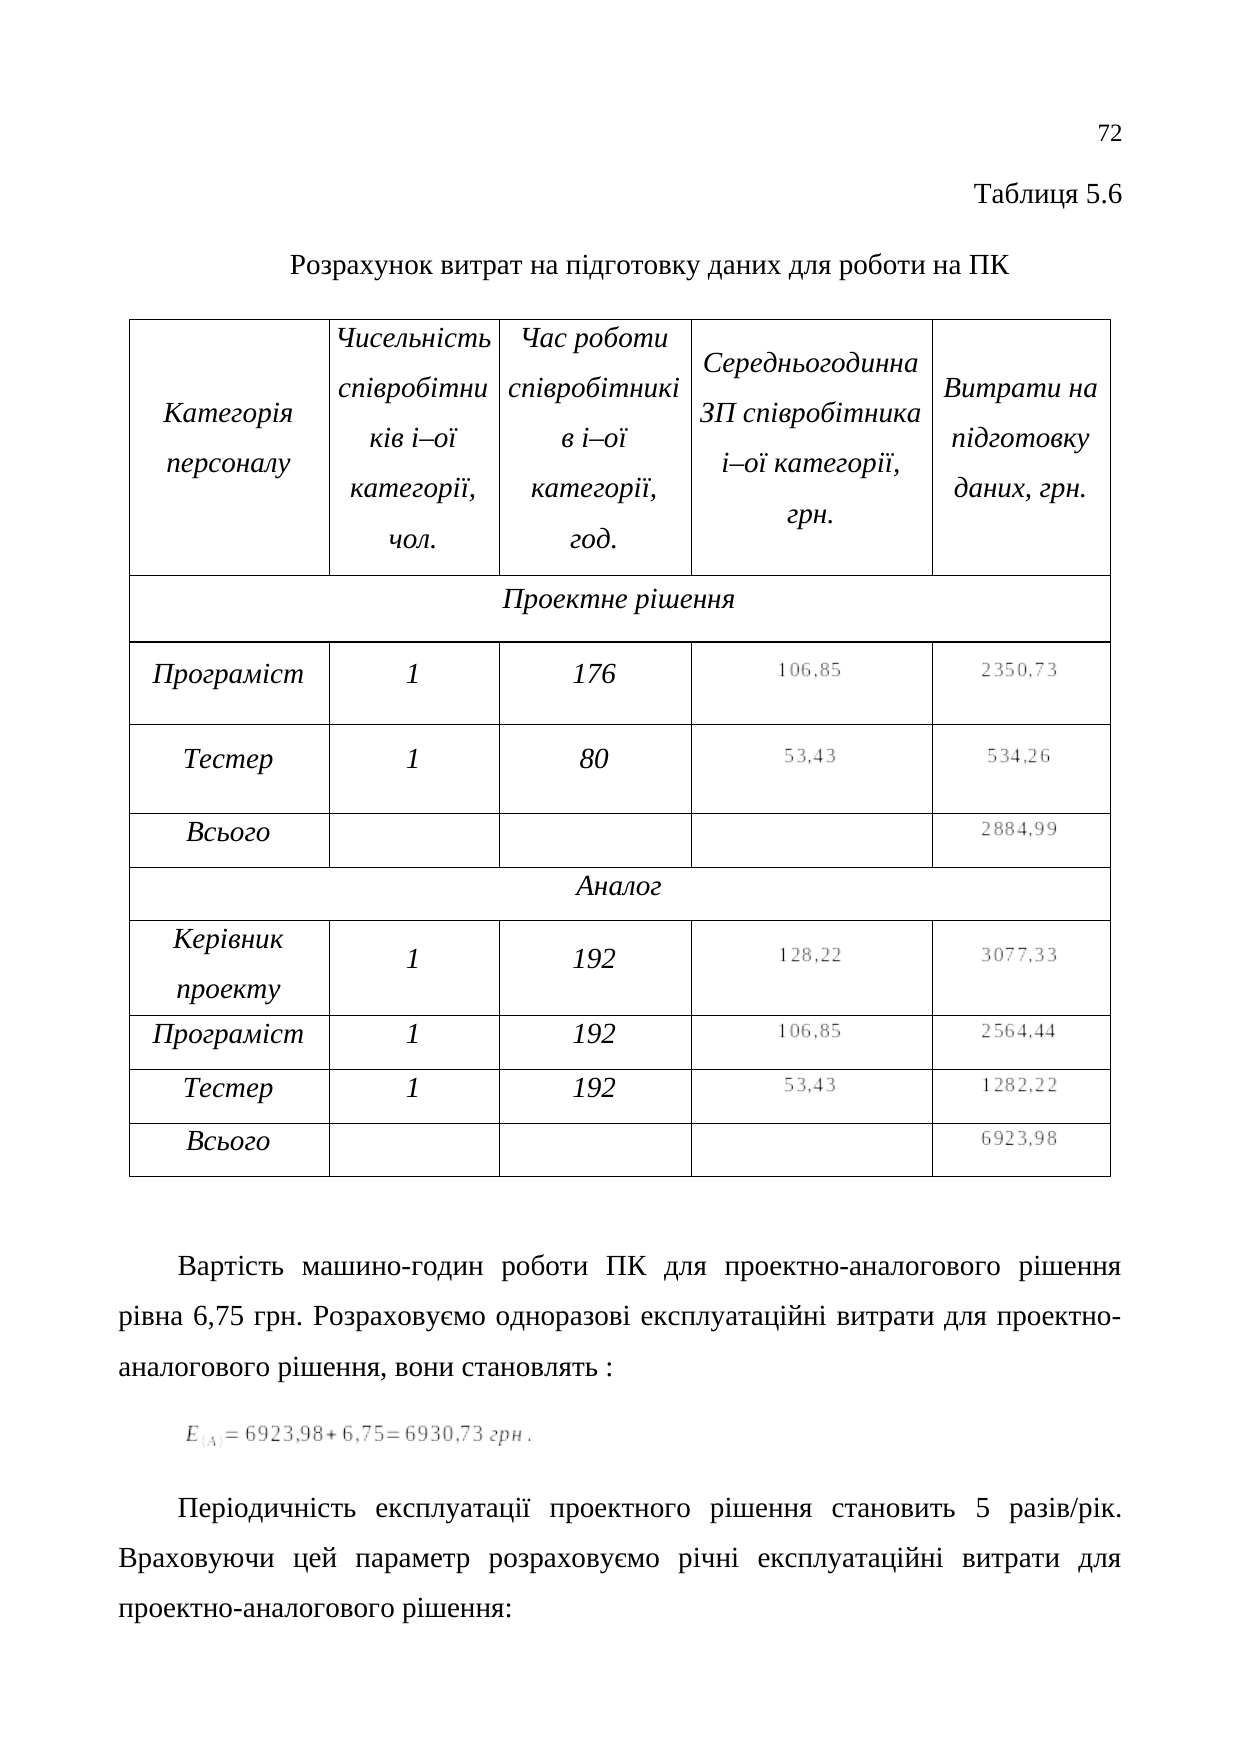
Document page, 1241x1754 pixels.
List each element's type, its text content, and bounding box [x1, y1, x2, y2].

table_cell [933, 814, 1110, 867]
table_cell [933, 1016, 1110, 1069]
table_cell 176 [500, 643, 691, 723]
table_cell [330, 814, 499, 867]
table_cell Всього [130, 1124, 329, 1176]
table_cell 1 [330, 921, 499, 1015]
text Періодичність експлуатації проектного рішення становить 5 разів/рік. Враховуючи цей параметр розраховуємо річні експлуатаційні витрати для проектно-аналогового рішення: [118, 1490, 1122, 1624]
table_header Середньогодинна ЗП співробітника і–ої категорії, грн. [692, 320, 932, 575]
table_cell 1 [330, 643, 499, 723]
table_cell [500, 1124, 691, 1176]
table_cell Тестер [130, 1070, 329, 1122]
table_header Час роботи співробітників і–ої категорії, год. [500, 320, 691, 575]
table_cell Керівник проекту [130, 921, 329, 1015]
table_cell 1 [330, 1016, 499, 1069]
table_cell 192 [500, 921, 691, 1015]
table_header Витрати на підготовку даних, грн. [933, 320, 1110, 575]
text Таблиця 5.6 [118, 176, 1122, 210]
table_cell Тестер [130, 725, 329, 813]
table_cell [933, 1124, 1110, 1176]
text Розрахунок витрат на підготовку даних для роботи на ПК [118, 247, 1122, 281]
table_cell 192 [500, 1070, 691, 1122]
table_cell 192 [500, 1016, 691, 1069]
table_cell 1 [330, 1070, 499, 1122]
table_cell Аналог [130, 868, 1110, 920]
table_cell [933, 725, 1110, 813]
table_cell [933, 1070, 1110, 1122]
table_cell 80 [500, 725, 691, 813]
table_cell Проектне рішення [130, 576, 1110, 641]
table_cell [330, 1124, 499, 1176]
table_cell [933, 643, 1110, 723]
table_cell [692, 643, 932, 723]
table_cell [692, 1070, 932, 1122]
table_cell [933, 921, 1110, 1015]
table_cell Всього [130, 814, 329, 867]
table_cell [692, 725, 932, 813]
table_header Категорія персоналу [130, 320, 329, 575]
text Вартість машино-годин роботи ПК для проектно-аналогового рішення рівна 6,75 грн. Розраховуємо одноразові експлуатаційні витрати для проектно-аналогового рішення, вони становлять : [118, 1248, 1122, 1382]
table_header Чисельність співробітників і–ої категорії, чол. [330, 320, 499, 575]
table_cell [692, 814, 932, 867]
table_cell Програміст [130, 1016, 329, 1069]
table_cell [692, 921, 932, 1015]
table_cell 1 [330, 725, 499, 813]
table_cell [692, 1016, 932, 1069]
table_cell [692, 1124, 932, 1176]
table_cell [500, 814, 691, 867]
table_cell Програміст [130, 643, 329, 723]
